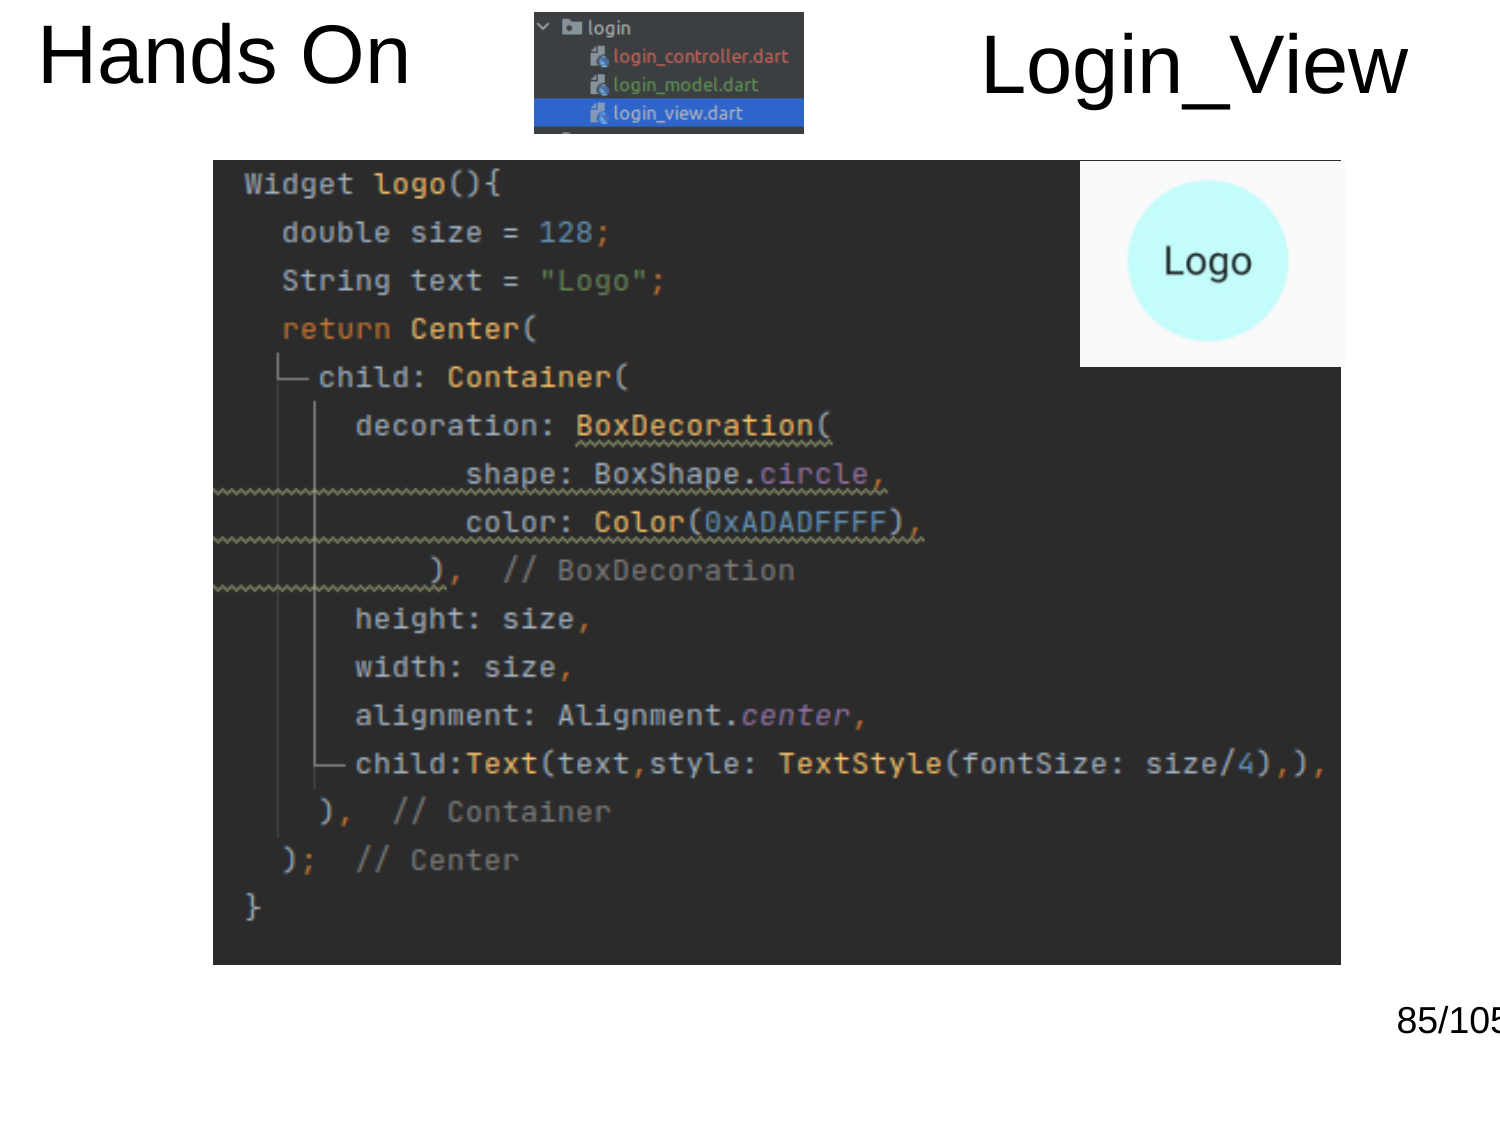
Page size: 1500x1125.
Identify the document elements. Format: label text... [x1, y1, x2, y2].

text_box Login_View [878, 0, 1500, 200]
picture [213, 160, 1345, 965]
picture [534, 12, 804, 134]
text_box Hands On [0, 3, 461, 97]
